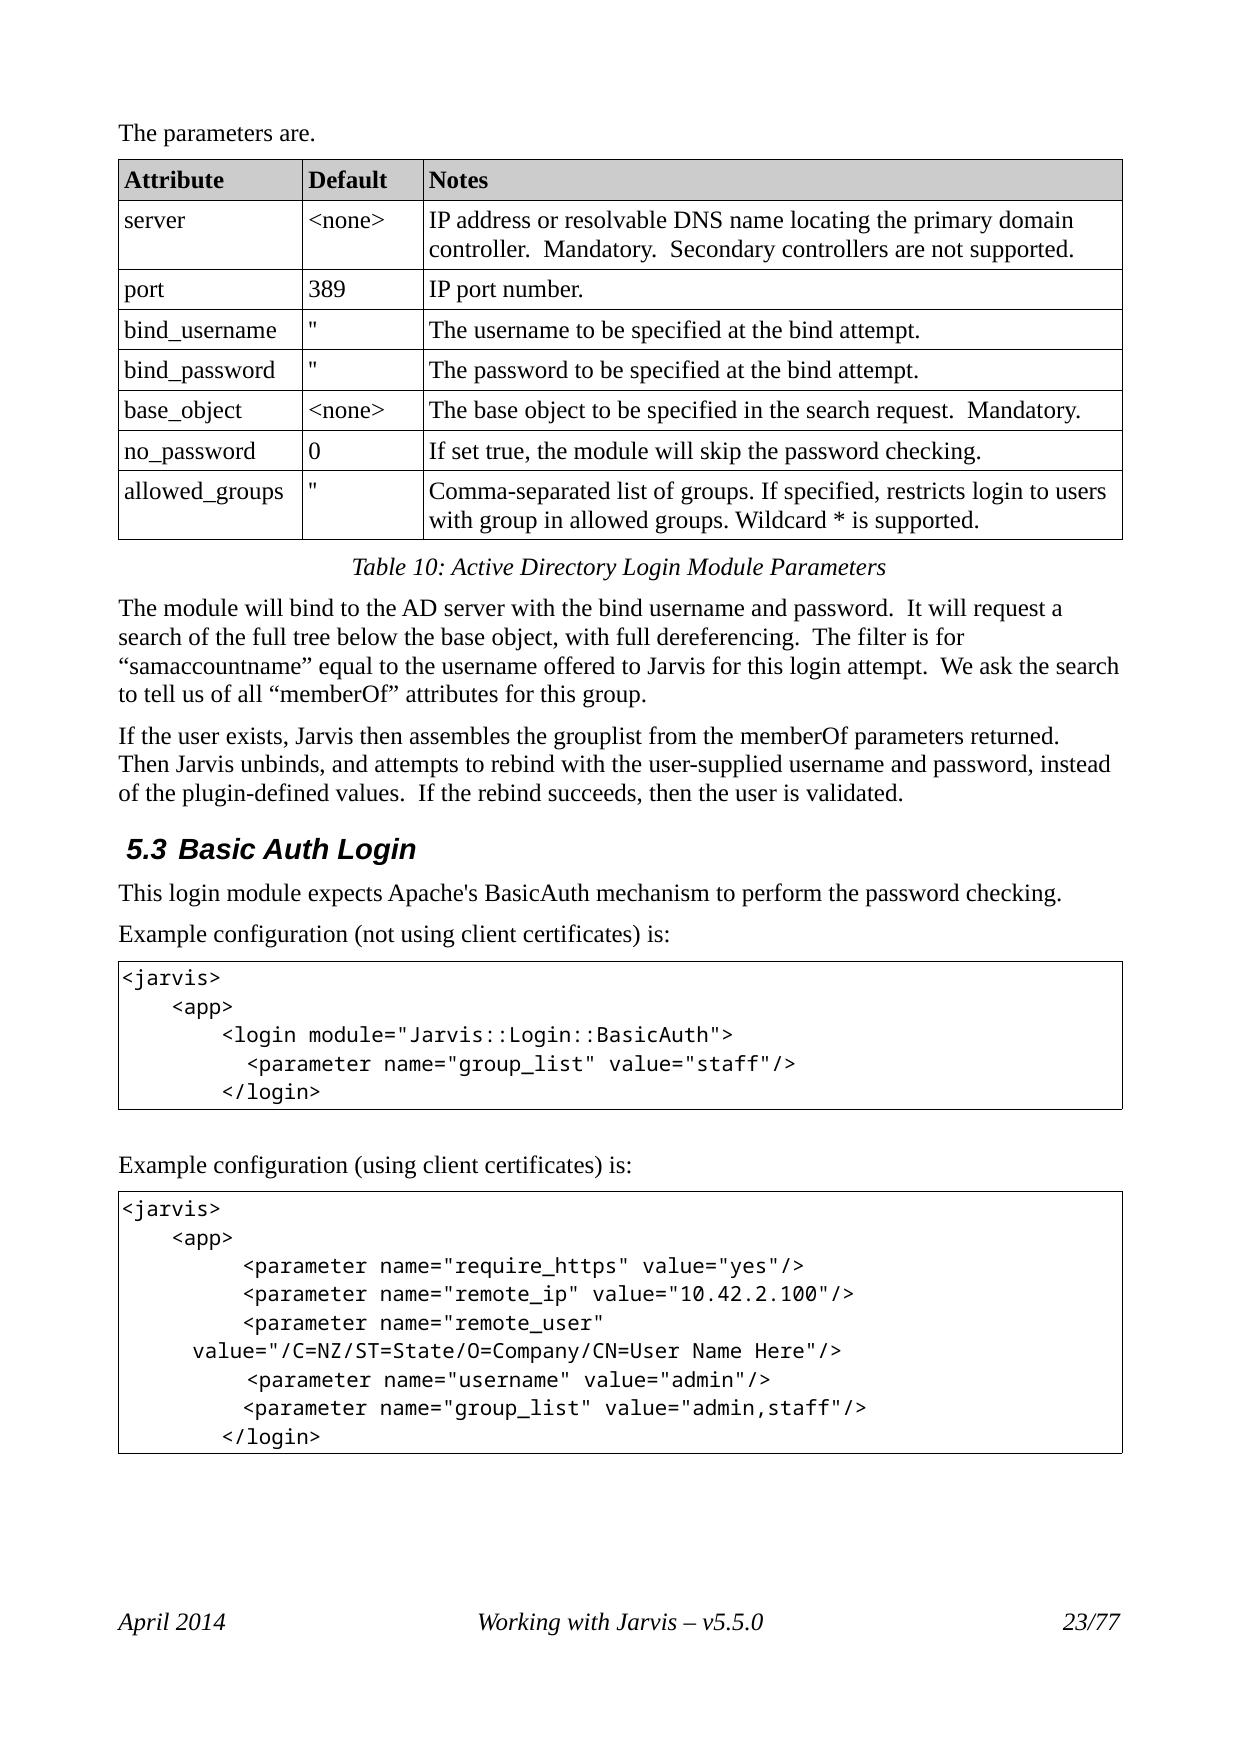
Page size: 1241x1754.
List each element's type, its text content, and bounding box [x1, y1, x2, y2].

text <parameter name="remote_ip" value="10.42.2.100"/> [119, 1277, 1122, 1305]
text Example configuration (not using client certificates) is: [118, 919, 1122, 948]
table_cell If set true, the module will skip the password checking. [424, 431, 1122, 470]
text Table 10: Active Directory Login Module Parameters [118, 552, 1122, 581]
table_cell '' [303, 471, 423, 539]
table_cell '' [303, 310, 423, 349]
text <app> [119, 1220, 1122, 1248]
text <parameter name="remote_user" [119, 1305, 1122, 1333]
table_cell base_object [119, 391, 302, 430]
text <parameter name="username" value="admin"/> [119, 1362, 1122, 1390]
table_cell IP address or resolvable DNS name locating the primary domain controller. Mandatory. Secondary controllers are not supported. [424, 201, 1122, 269]
table_cell server [119, 201, 302, 269]
text <parameter name="group_list" value="staff"/> [119, 1046, 1122, 1074]
text The module will bind to the AD server with the bind username and password. It will request a search of the full tree below the base object, with full dereferencing. The filter is for “samaccountname” equal to the username offered to Jarvis for this login attempt. We ask the search to tell us of all “memberOf” attributes for this group. [118, 593, 1122, 708]
table_cell '' [303, 350, 423, 390]
text <parameter name="group_list" value="admin,staff"/> [119, 1390, 1122, 1419]
text <login module="Jarvis::Login::BasicAuth"> [119, 1017, 1122, 1046]
text If the user exists, Jarvis then assembles the grouplist from the memberOf parameters returned. Then Jarvis unbinds, and attempts to rebind with the user-supplied username and password, instead of the plugin-defined values. If the rebind succeeds, then the user is validated. [118, 721, 1122, 807]
text The parameters are. [118, 118, 1122, 147]
text <app> [119, 989, 1122, 1017]
table_cell no_password [119, 431, 302, 470]
table_cell port [119, 270, 302, 309]
text <jarvis> [119, 1192, 1122, 1220]
table_cell Comma-separated list of groups. If specified, restricts login to users with group in allowed groups. Wildcard * is supported. [424, 471, 1122, 539]
text <parameter name="require_https" value="yes"/> [119, 1248, 1122, 1277]
table_cell 0 [303, 431, 423, 470]
text </login> [119, 1419, 1122, 1453]
text This login module expects Apache's BasicAuth mechanism to perform the password checking. [118, 878, 1122, 907]
table_cell The base object to be specified in the search request. Mandatory. [424, 391, 1122, 430]
text <jarvis> [119, 962, 1122, 989]
table_cell The password to be specified at the bind attempt. [424, 350, 1122, 390]
table_cell bind_username [119, 310, 302, 349]
table_header Attribute [119, 160, 302, 200]
table_header Default [303, 160, 423, 200]
text </login> [119, 1074, 1122, 1109]
table_cell bind_password [119, 350, 302, 390]
table_cell IP port number. [424, 270, 1122, 309]
text value="/C=NZ/ST=State/O=Company/CN=User Name Here"/> [119, 1333, 1122, 1362]
table_cell <none> [303, 391, 423, 430]
table_cell allowed_groups [119, 471, 302, 539]
table_cell <none> [303, 201, 423, 269]
table_cell The username to be specified at the bind attempt. [424, 310, 1122, 349]
table_header Notes [424, 160, 1122, 200]
table_cell 389 [303, 270, 423, 309]
text Example configuration (using client certificates) is: [118, 1150, 1122, 1179]
subtitle Basic Auth Login [118, 832, 1122, 866]
